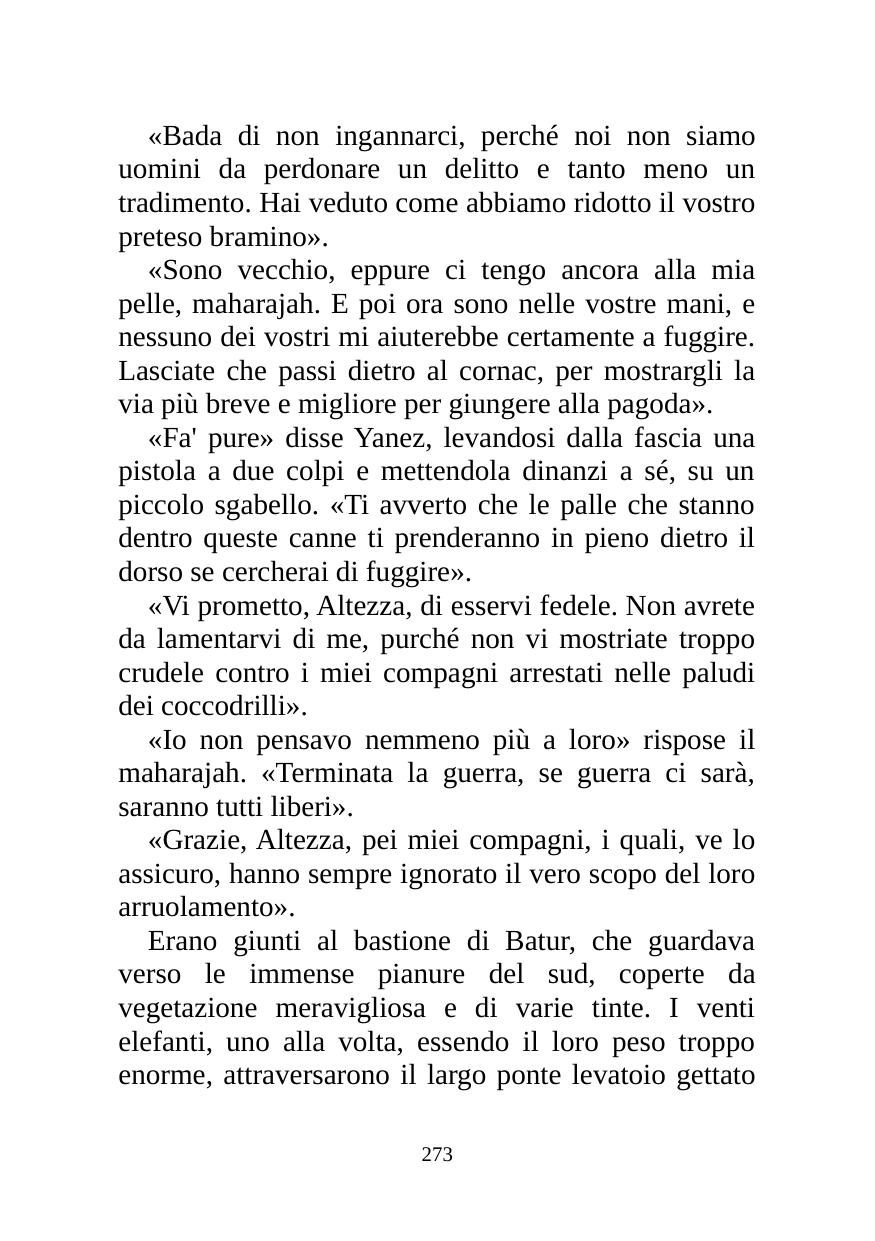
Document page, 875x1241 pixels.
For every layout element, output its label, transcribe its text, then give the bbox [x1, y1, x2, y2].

text «Sono vecchio, eppure ci tengo ancora alla mia pelle, maharajah. E poi ora sono nelle vostre mani, e nessuno dei vostri mi aiuterebbe certamente a fuggire. Lasciate che passi dietro al cornac, per mostrargli la via più breve e migliore per giungere alla pagoda». [118, 252, 756, 420]
text «Vi prometto, Altezza, di esservi fedele. Non avrete da lamentarvi di me, purché non vi mostriate troppo crudele contro i miei compagni arrestati nelle paludi dei coccodrilli». [118, 588, 756, 722]
text «Io non pensavo nemmeno più a loro» rispose il maharajah. «Terminata la guerra, se guerra ci sarà, saranno tutti liberi». [118, 722, 756, 822]
text «Fa' pure» disse Yanez, levandosi dalla fascia una pistola a due colpi e mettendola dinanzi a sé, su un piccolo sgabello. «Ti avverto che le palle che stanno dentro queste canne ti prenderanno in pieno dietro il dorso se cercherai di fuggire». [118, 420, 756, 588]
text «Grazie, Altezza, pei miei compagni, i quali, ve lo assicuro, hanno sempre ignorato il vero scopo del loro arruolamento». [118, 822, 756, 923]
text «Bada di non ingannarci, perché noi non siamo uomini da perdonare un delitto e tanto meno un tradimento. Hai veduto come abbiamo ridotto il vostro preteso bramino». [118, 118, 756, 252]
text Erano giunti al bastione di Batur, che guardava verso le immense pianure del sud, coperte da vegetazione meravigliosa e di varie tinte. I venti elefanti, uno alla volta, essendo il loro peso troppo enorme, attraversarono il largo ponte levatoio gettato [118, 923, 756, 1091]
